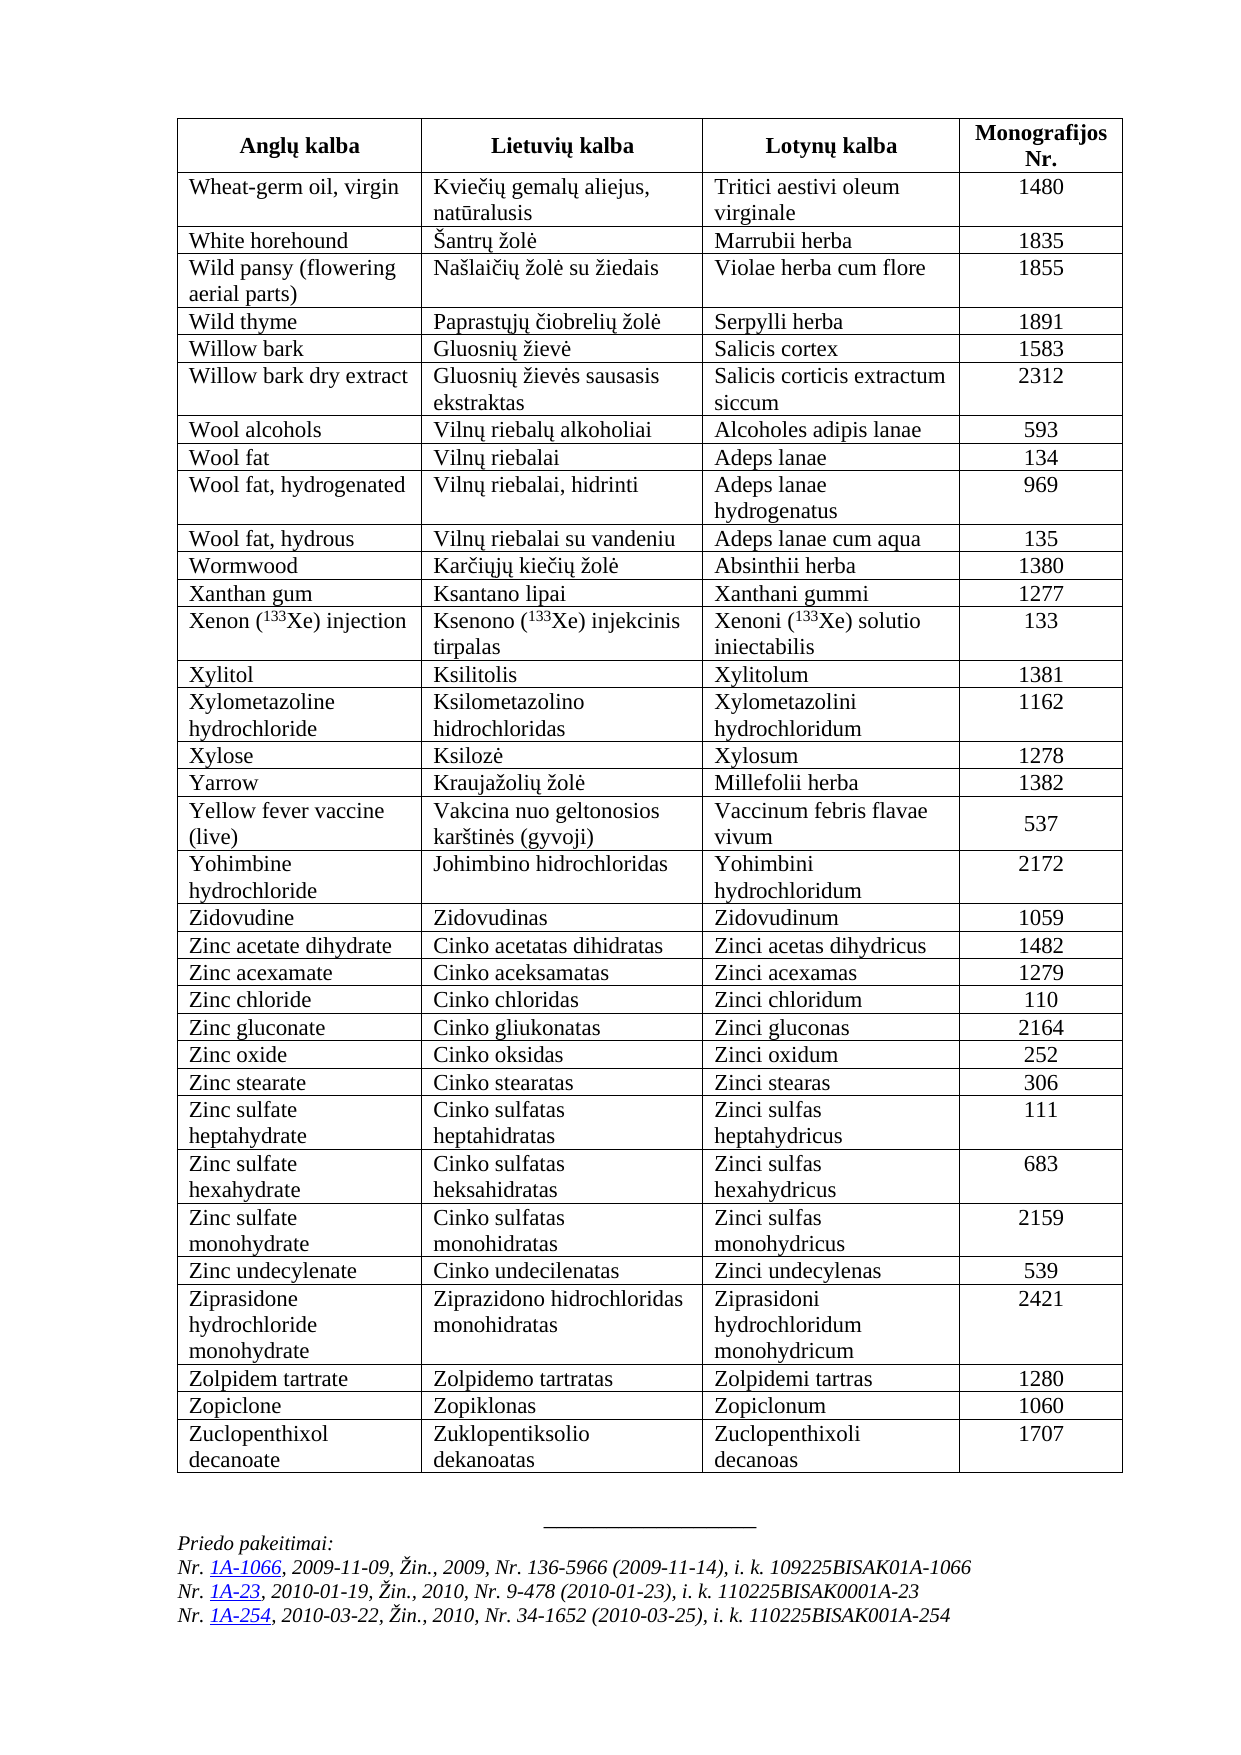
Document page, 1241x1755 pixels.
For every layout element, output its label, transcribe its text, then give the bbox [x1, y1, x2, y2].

table_cell Wool fat, hydrous [178, 525, 421, 551]
table_cell Zinc sulfate heptahydrate [178, 1096, 421, 1149]
table_cell Karčiųjų kiečių žolė [422, 552, 702, 579]
table_header Lietuvių kalba [422, 119, 702, 172]
table_cell Yellow fever vaccine (live) [178, 797, 421, 849]
table_cell Cinko stearatas [422, 1069, 702, 1095]
table_cell Zopiclonum [703, 1392, 959, 1418]
table_cell Wool fat [178, 444, 421, 470]
table_cell Zopiklonas [422, 1392, 702, 1418]
table_cell 1380 [960, 552, 1122, 579]
table_cell Kviečių gemalų aliejus, natūralusis [422, 173, 702, 226]
table_cell Xylometazolini hydrochloridum [703, 688, 959, 741]
table_cell Zinci gluconas [703, 1014, 959, 1040]
table_cell 135 [960, 525, 1122, 551]
table_cell Zolpidemo tartratas [422, 1365, 702, 1391]
text Priedo pakeitimai: [177, 1531, 1122, 1555]
table_cell Cinko undecilenatas [422, 1257, 702, 1284]
table_cell Ziprasidoni hydrochloridum monohydricum [703, 1285, 959, 1364]
table_cell 537 [960, 797, 1122, 849]
table_cell 1382 [960, 769, 1122, 796]
table_cell Ziprazidono hidrochloridas monohidratas [422, 1285, 702, 1364]
table_cell 133 [960, 607, 1122, 660]
table_cell Xylitol [178, 661, 421, 687]
table_cell 134 [960, 444, 1122, 470]
table_cell 110 [960, 986, 1122, 1013]
table_cell Zinci chloridum [703, 986, 959, 1013]
table_cell 1583 [960, 335, 1122, 362]
table_cell Wild pansy (flowering aerial parts) [178, 254, 421, 307]
table_cell Cinko acetatas dihidratas [422, 932, 702, 958]
table_cell Vilnų riebalai su vandeniu [422, 525, 702, 551]
table_cell 593 [960, 416, 1122, 443]
table_cell 252 [960, 1041, 1122, 1068]
table_cell Vilnų riebalai, hidrinti [422, 471, 702, 524]
table_cell Zinc oxide [178, 1041, 421, 1068]
table_cell Xylose [178, 742, 421, 768]
table_cell Willow bark dry extract [178, 363, 421, 415]
table_header Anglų kalba [178, 119, 421, 172]
table_cell Vaccinum febris flavae vivum [703, 797, 959, 849]
table_cell Zolpidem tartrate [178, 1365, 421, 1391]
table_cell Adeps lanae hydrogenatus [703, 471, 959, 524]
table_cell Cinko oksidas [422, 1041, 702, 1068]
table_cell Gluosnių žievė [422, 335, 702, 362]
table_cell Zinci sulfas monohydricus [703, 1204, 959, 1256]
table_cell Adeps lanae cum aqua [703, 525, 959, 551]
table_cell Xylitolum [703, 661, 959, 687]
table_cell Vakcina nuo geltonosios karštinės (gyvoji) [422, 797, 702, 849]
table_cell Yarrow [178, 769, 421, 796]
table_cell 2159 [960, 1204, 1122, 1256]
table_cell Našlaičių žolė su žiedais [422, 254, 702, 307]
table_cell Ksilometazolino hidrochloridas [422, 688, 702, 741]
table_cell 111 [960, 1096, 1122, 1149]
table_cell Vilnų riebalai [422, 444, 702, 470]
table_cell 1835 [960, 227, 1122, 253]
table_cell 969 [960, 471, 1122, 524]
table_cell Zuclopenthixoli decanoas [703, 1420, 959, 1472]
table_cell Zinc sulfate monohydrate [178, 1204, 421, 1256]
table_cell Zinc undecylenate [178, 1257, 421, 1284]
table_cell Zinc sulfate hexahydrate [178, 1150, 421, 1202]
table_cell Zopiclone [178, 1392, 421, 1418]
table_cell Wheat-germ oil, virgin [178, 173, 421, 226]
table_cell Zinc gluconate [178, 1014, 421, 1040]
table_cell 1278 [960, 742, 1122, 768]
table_cell Cinko sulfatas heptahidratas [422, 1096, 702, 1149]
table_cell Šantrų žolė [422, 227, 702, 253]
table_header Lotynų kalba [703, 119, 959, 172]
table_cell Zinci undecylenas [703, 1257, 959, 1284]
table_cell Cinko sulfatas monohidratas [422, 1204, 702, 1256]
text Nr. 1A-1066, 2009-11-09, Žin., 2009, Nr. 136-5966 (2009-11-14), i. k. 109225BISAK01A-1066 [177, 1555, 1122, 1579]
table_cell Wild thyme [178, 308, 421, 334]
table_cell 2312 [960, 363, 1122, 415]
table_cell Zuclopenthixol decanoate [178, 1420, 421, 1472]
table_cell Zolpidemi tartras [703, 1365, 959, 1391]
table_cell Alcoholes adipis lanae [703, 416, 959, 443]
table_cell 2172 [960, 851, 1122, 903]
table_cell Vilnų riebalų alkoholiai [422, 416, 702, 443]
table_cell Zidovudine [178, 904, 421, 931]
table_cell Zinc acexamate [178, 959, 421, 985]
table_cell Zinci sulfas hexahydricus [703, 1150, 959, 1202]
table_cell Ksilitolis [422, 661, 702, 687]
table_cell Zinci acetas dihydricus [703, 932, 959, 958]
table_cell 306 [960, 1069, 1122, 1095]
table_cell Tritici aestivi oleum virginale [703, 173, 959, 226]
table_cell 1279 [960, 959, 1122, 985]
table_cell Zinc acetate dihydrate [178, 932, 421, 958]
table_cell 1480 [960, 173, 1122, 226]
table_cell 1162 [960, 688, 1122, 741]
table_cell Zinci acexamas [703, 959, 959, 985]
table_cell Wool fat, hydrogenated [178, 471, 421, 524]
table_cell Yohimbini hydrochloridum [703, 851, 959, 903]
table_cell Millefolii herba [703, 769, 959, 796]
table_cell Zinci oxidum [703, 1041, 959, 1068]
table_cell Cinko sulfatas heksahidratas [422, 1150, 702, 1202]
table_cell Xenon (133Xe) injection [178, 607, 421, 660]
table_cell Cinko aceksamatas [422, 959, 702, 985]
table_cell Xanthan gum [178, 580, 421, 606]
table_cell 1059 [960, 904, 1122, 931]
table_cell 1482 [960, 932, 1122, 958]
table_cell Paprastųjų čiobrelių žolė [422, 308, 702, 334]
table_cell Xenoni (133Xe) solutio iniectabilis [703, 607, 959, 660]
table_cell Xylosum [703, 742, 959, 768]
table_cell Ziprasidone hydrochloride monohydrate [178, 1285, 421, 1364]
table_cell Gluosnių žievės sausasis ekstraktas [422, 363, 702, 415]
table_cell Violae herba cum flore [703, 254, 959, 307]
table_cell 1707 [960, 1420, 1122, 1472]
table_cell Marrubii herba [703, 227, 959, 253]
table_cell 2164 [960, 1014, 1122, 1040]
text Nr. 1A-254, 2010-03-22, Žin., 2010, Nr. 34-1652 (2010-03-25), i. k. 110225BISAK001A-254 [177, 1603, 1122, 1627]
table_cell 2421 [960, 1285, 1122, 1364]
table_cell 1855 [960, 254, 1122, 307]
table_cell Wormwood [178, 552, 421, 579]
table_cell Xylometazoline hydrochloride [178, 688, 421, 741]
table_cell Zidovudinas [422, 904, 702, 931]
table_cell Zinci stearas [703, 1069, 959, 1095]
table_cell 1060 [960, 1392, 1122, 1418]
table_cell Xanthani gummi [703, 580, 959, 606]
table_header Monografijos Nr. [960, 119, 1122, 172]
table_cell Willow bark [178, 335, 421, 362]
table_cell Absinthii herba [703, 552, 959, 579]
text _________________ [177, 1502, 1122, 1531]
table_cell 1280 [960, 1365, 1122, 1391]
table_cell Zinc chloride [178, 986, 421, 1013]
text Nr. 1A-23, 2010-01-19, Žin., 2010, Nr. 9-478 (2010-01-23), i. k. 110225BISAK0001A-23 [177, 1579, 1122, 1603]
table_cell Salicis cortex [703, 335, 959, 362]
table_cell Serpylli herba [703, 308, 959, 334]
table_cell Yohimbine hydrochloride [178, 851, 421, 903]
table_cell 1381 [960, 661, 1122, 687]
table_cell Zidovudinum [703, 904, 959, 931]
table_cell Zinci sulfas heptahydricus [703, 1096, 959, 1149]
table_cell Cinko gliukonatas [422, 1014, 702, 1040]
table_cell Ksenono (133Xe) injekcinis tirpalas [422, 607, 702, 660]
table_cell Cinko chloridas [422, 986, 702, 1013]
table_cell Ksilozė [422, 742, 702, 768]
table_cell 539 [960, 1257, 1122, 1284]
table_cell Wool alcohols [178, 416, 421, 443]
table_cell Zuklopentiksolio dekanoatas [422, 1420, 702, 1472]
table_cell Kraujažolių žolė [422, 769, 702, 796]
table_cell Johimbino hidrochloridas [422, 851, 702, 903]
table_cell Adeps lanae [703, 444, 959, 470]
table_cell White horehound [178, 227, 421, 253]
table_cell 683 [960, 1150, 1122, 1202]
table_cell Zinc stearate [178, 1069, 421, 1095]
table_cell Ksantano lipai [422, 580, 702, 606]
table_cell Salicis corticis extractum siccum [703, 363, 959, 415]
table_cell 1891 [960, 308, 1122, 334]
table_cell 1277 [960, 580, 1122, 606]
